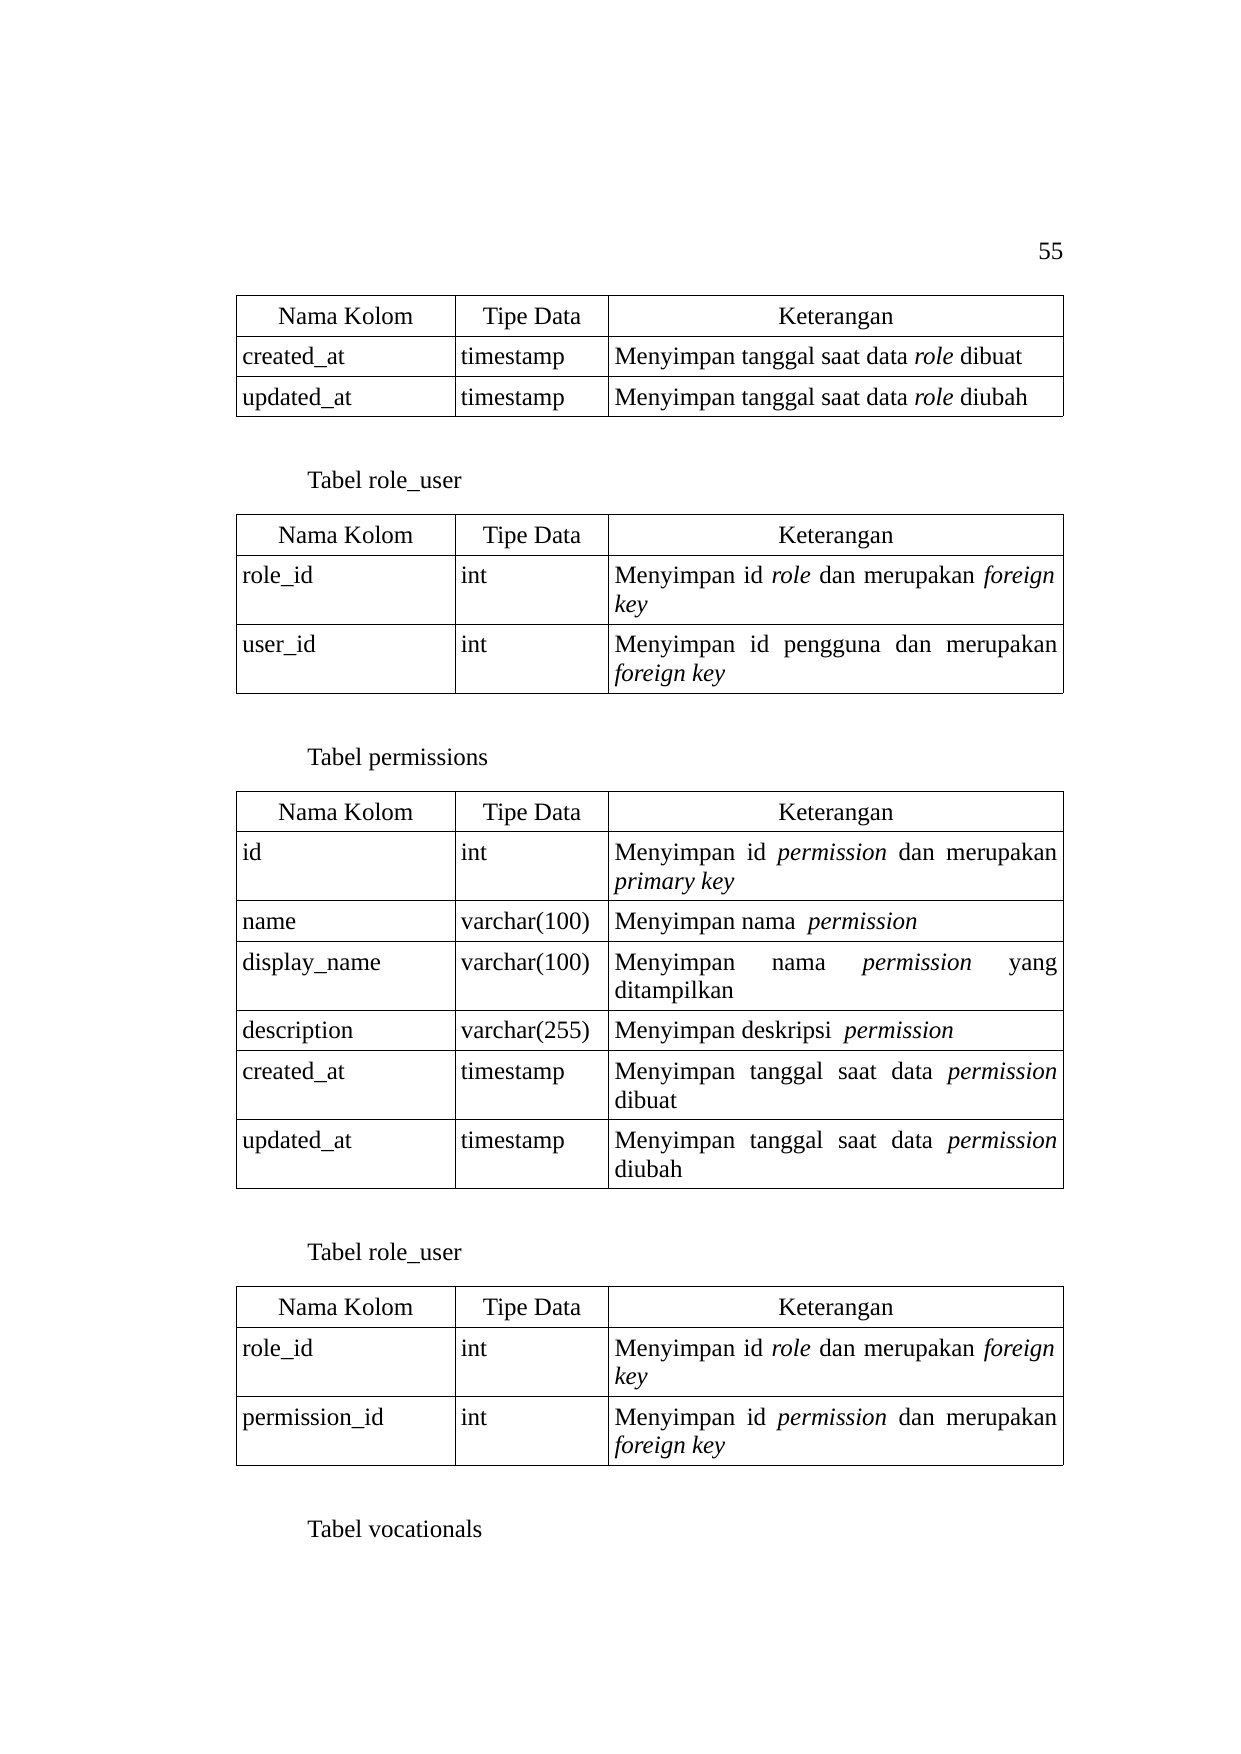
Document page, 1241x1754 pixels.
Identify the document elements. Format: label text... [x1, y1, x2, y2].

table_cell timestamp [456, 337, 608, 376]
table_cell Menyimpan tanggal saat data permission diubah [609, 1120, 1063, 1188]
table_cell updated_at [237, 377, 455, 416]
table_cell role_id [237, 1328, 455, 1396]
table_cell created_at [237, 1051, 455, 1119]
table_header Keterangan [609, 792, 1063, 831]
table_header Keterangan [609, 515, 1063, 555]
table_cell updated_at [237, 1120, 455, 1188]
table_cell Menyimpan id role dan merupakan foreign key [609, 1328, 1063, 1396]
table_cell name [237, 901, 455, 941]
text Tabel role_user [236, 1237, 1063, 1266]
table_cell display_name [237, 942, 455, 1010]
table_header Tipe Data [456, 515, 608, 555]
table_cell int [456, 1397, 608, 1465]
table_cell Menyimpan tanggal saat data role dibuat [609, 337, 1063, 376]
table_cell user_id [237, 625, 455, 693]
table_cell timestamp [456, 377, 608, 416]
table_header Tipe Data [456, 1287, 608, 1327]
text Tabel permissions [236, 742, 1063, 771]
table_header Nama Kolom [237, 792, 455, 831]
table_header Keterangan [609, 296, 1063, 336]
table_cell int [456, 1328, 608, 1396]
text Tabel vocationals [236, 1514, 1063, 1543]
table_cell varchar(100) [456, 942, 608, 1010]
table_cell created_at [237, 337, 455, 376]
table_cell id [237, 832, 455, 900]
table_cell timestamp [456, 1051, 608, 1119]
table_cell Menyimpan id role dan merupakan foreign key [609, 556, 1063, 624]
table_header Keterangan [609, 1287, 1063, 1327]
table_cell varchar(100) [456, 901, 608, 941]
table_cell int [456, 625, 608, 693]
table_cell Menyimpan id permission dan merupakan primary key [609, 832, 1063, 900]
table_cell Menyimpan tanggal saat data permission dibuat [609, 1051, 1063, 1119]
table_cell Menyimpan id pengguna dan merupakan foreign key [609, 625, 1063, 693]
table_cell varchar(255) [456, 1011, 608, 1050]
table_header Nama Kolom [237, 515, 455, 555]
table_cell Menyimpan id permission dan merupakan foreign key [609, 1397, 1063, 1465]
text Tabel role_user [236, 465, 1063, 494]
table_cell int [456, 556, 608, 624]
table_header Tipe Data [456, 296, 608, 336]
table_cell Menyimpan tanggal saat data role diubah [609, 377, 1063, 416]
table_cell Menyimpan deskripsi permission [609, 1011, 1063, 1050]
table_cell description [237, 1011, 455, 1050]
table_cell Menyimpan nama permission yang ditampilkan [609, 942, 1063, 1010]
table_cell timestamp [456, 1120, 608, 1188]
table_header Nama Kolom [237, 296, 455, 336]
table_cell permission_id [237, 1397, 455, 1465]
table_cell Menyimpan nama permission [609, 901, 1063, 941]
table_header Nama Kolom [237, 1287, 455, 1327]
table_header Tipe Data [456, 792, 608, 831]
table_cell role_id [237, 556, 455, 624]
table_cell int [456, 832, 608, 900]
